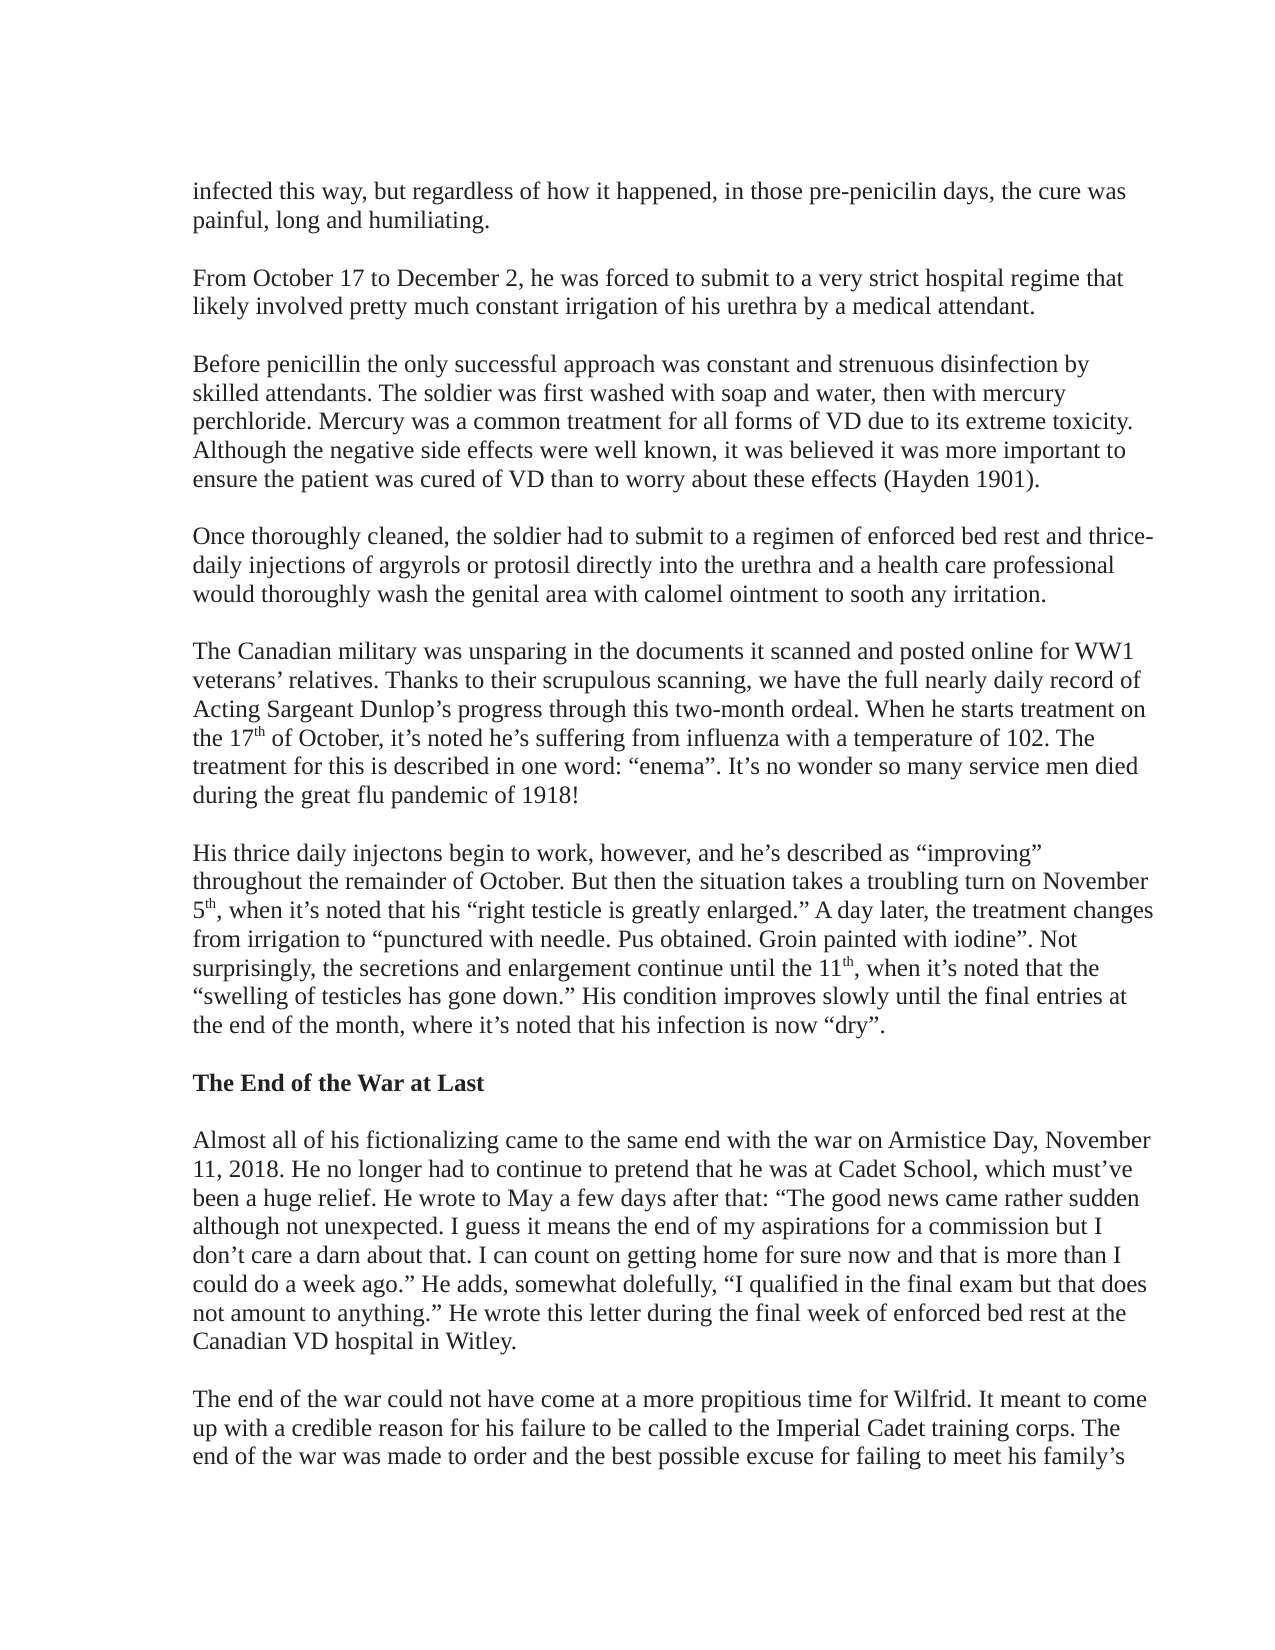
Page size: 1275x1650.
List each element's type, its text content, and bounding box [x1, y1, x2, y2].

text infected this way, but regardless of how it happened, in those pre-penicilin days, the cure was painful, long and humiliating. [192, 176, 1158, 234]
text Almost all of his fictionalizing came to the same end with the war on Armistice Day, November 11, 2018. He no longer had to continue to pretend that he was at Cadet School, which must’ve been a huge relief. He wrote to May a few days after that: “The good news came rather sudden although not unexpected. I guess it means the end of my aspirations for a commission but I don’t care a darn about that. I can count on getting home for sure now and that is more than I could do a week ago.” He adds, somewhat dolefully, “I qualified in the final exam but that does not amount to anything.” He wrote this letter during the final week of enforced bed rest at the Canadian VD hospital in Witley. [192, 1125, 1158, 1355]
text The end of the war could not have come at a more propitious time for Wilfrid. It meant to come up with a credible reason for his failure to be called to the Imperial Cadet training corps. The end of the war was made to order and the best possible excuse for failing to meet his family’s [192, 1384, 1158, 1470]
text His thrice daily injectons begin to work, however, and he’s described as “improving” throughout the remainder of October. But then the situation takes a troubling turn on November 5th, when it’s noted that his “right testicle is greatly enlarged.” A day later, the treatment changes from irrigation to “punctured with needle. Pus obtained. Groin painted with iodine”. Not surprisingly, the secretions and enlargement continue until the 11th, when it’s noted that the “swelling of testicles has gone down.” His condition improves slowly until the final entries at the end of the month, where it’s noted that his infection is now “dry”. [192, 838, 1158, 1039]
text Before penicillin the only successful approach was constant and strenuous disinfection by skilled attendants. The soldier was first washed with soap and water, then with mercury perchloride. Mercury was a common treatment for all forms of VD due to its extreme toxicity. Although the negative side effects were well known, it was believed it was more important to ensure the patient was cured of VD than to worry about these effects (Hayden 1901). [192, 349, 1158, 493]
text The End of the War at Last [192, 1068, 1158, 1096]
text The Canadian military was unsparing in the documents it scanned and posted online for WW1 veterans’ relatives. Thanks to their scrupulous scanning, we have the full nearly daily record of Acting Sargeant Dunlop’s progress through this two-month ordeal. When he starts treatment on the 17th of October, it’s noted he’s suffering from influenza with a temperature of 102. The treatment for this is described in one word: “enema”. It’s no wonder so many service men died during the great flu pandemic of 1918! [192, 636, 1158, 809]
text From October 17 to December 2, he was forced to submit to a very strict hospital regime that likely involved pretty much constant irrigation of his urethra by a medical attendant. [192, 263, 1158, 320]
text Once thoroughly cleaned, the soldier had to submit to a regimen of enforced bed rest and thrice-daily injections of argyrols or protosil directly into the urethra and a health care professional would thoroughly wash the genital area with calomel ointment to sooth any irritation. [192, 521, 1158, 608]
